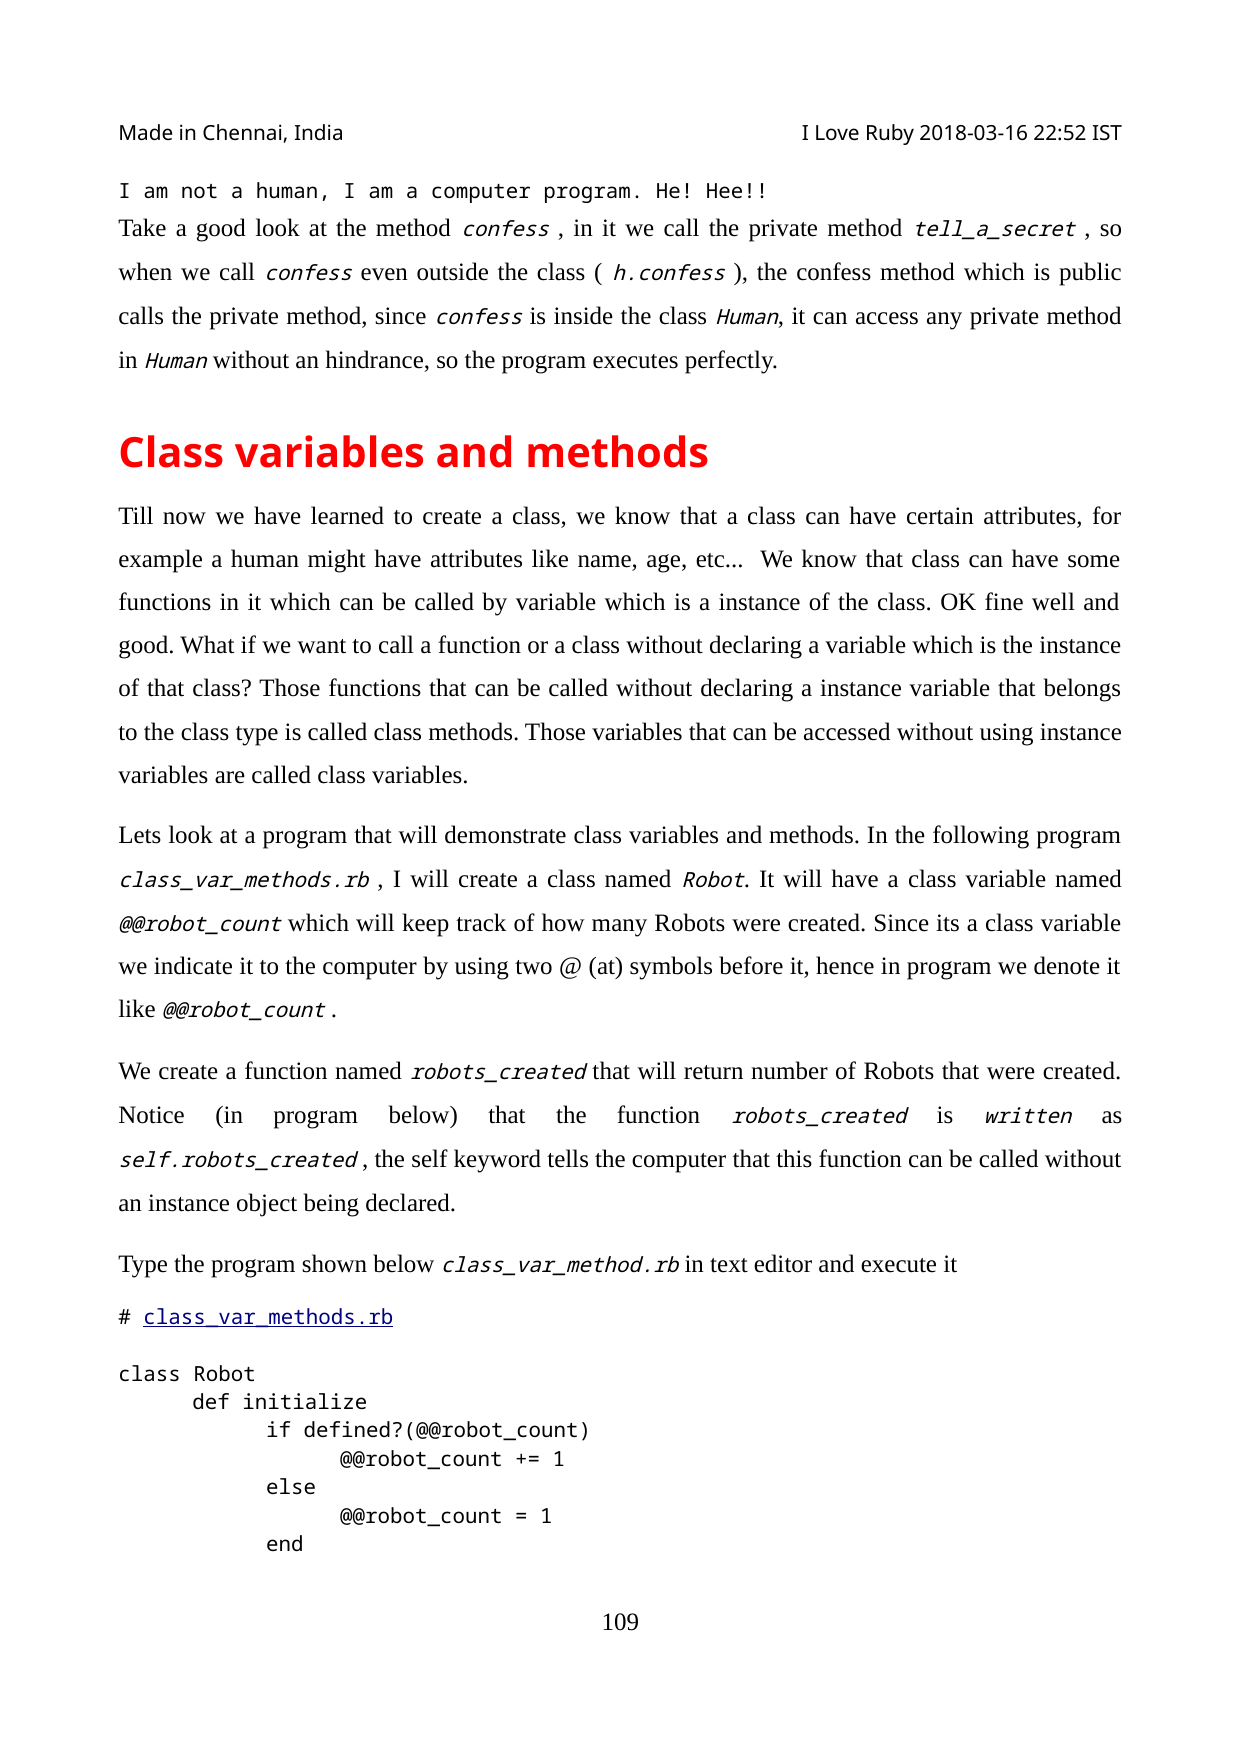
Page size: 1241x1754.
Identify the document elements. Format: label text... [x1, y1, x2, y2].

text if defined?(@@robot_count) [118, 1416, 1122, 1444]
text Lets look at a program that will demonstrate class variables and methods. In the following program class_var_methods.rb , I will create a class named Robot. It will have a class variable named @@robot_count which will keep track of how many Robots were created. Since its a class variable we indicate it to the computer by using two @ (at) symbols before it, hence in program we denote it like @@robot_count . [118, 821, 1122, 1024]
subtitle Class variables and methods [118, 423, 1122, 480]
text Type the program shown below class_var_method.rb in text editor and execute it [118, 1249, 1122, 1278]
text def initialize [118, 1387, 1122, 1416]
text We create a function named robots_created that will return number of Robots that were created. Notice (in program below) that the function robots_created is written as self.robots_created , the self keyword tells the computer that this function can be called without an instance object being declared. [118, 1056, 1122, 1217]
text @@robot_count += 1 [118, 1444, 1122, 1472]
text Take a good look at the method confess , in it we call the private method tell_a_secret , so when we call confess even outside the class ( h.confess ), the confess method which is public calls the private method, since confess is inside the class Human, it can access any private method in Human without an hindrance, so the program executes perfectly. [118, 213, 1122, 374]
text Till now we have learned to create a class, we know that a class can have certain attributes, for example a human might have attributes like name, age, etc... We know that class can have some functions in it which can be called by variable which is a instance of the class. OK fine well and good. What if we want to call a function or a class without declaring a variable which is the instance of that class? Those functions that can be called without declaring a instance variable that belongs to the class type is called class methods. Those variables that can be accessed without using instance variables are called class variables. [118, 501, 1122, 788]
text end [118, 1529, 1122, 1558]
text I am not a human, I am a computer program. He! Hee!! [118, 176, 1122, 204]
text class Robot [118, 1359, 1122, 1387]
text # class_var_methods.rb [118, 1302, 1122, 1330]
text @@robot_count = 1 [118, 1501, 1122, 1529]
text else [118, 1472, 1122, 1501]
